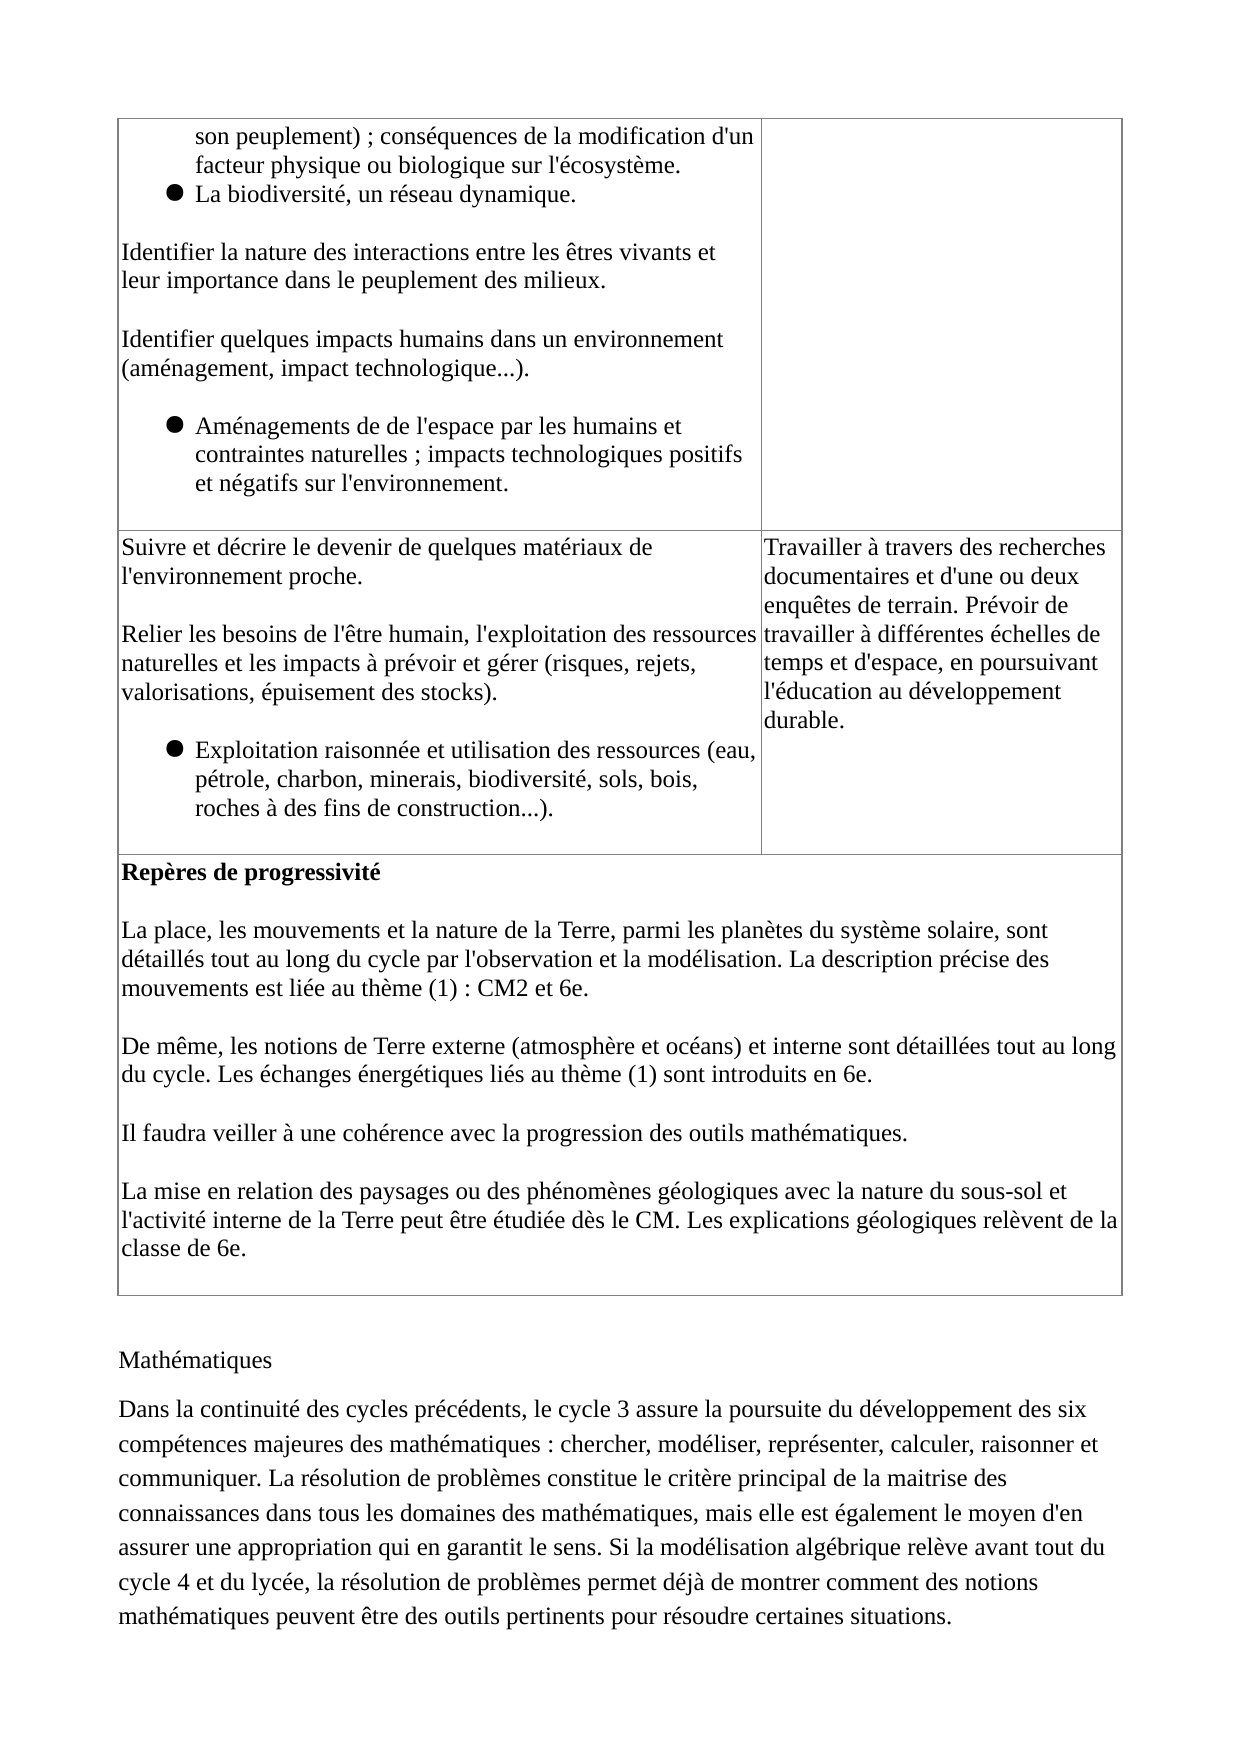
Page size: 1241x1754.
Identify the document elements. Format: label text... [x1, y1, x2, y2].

text Dans la continuité des cycles précédents, le cycle 3 assure la poursuite du développement des six compétences majeures des mathématiques : chercher, modéliser, représenter, calculer, raisonner et communiquer. La résolution de problèmes constitue le critère principal de la maitrise des connaissances dans tous les domaines des mathématiques, mais elle est également le moyen d'en assurer une appropriation qui en garantit le sens. Si la modélisation algébrique relève avant tout du cycle 4 et du lycée, la résolution de problèmes permet déjà de montrer comment des notions mathématiques peuvent être des outils pertinents pour résoudre certaines situations. [118, 1394, 1122, 1630]
text Mathématiques [118, 1345, 1122, 1374]
table_cell Travailler à travers des recherches documentaires et d'une ou deux enquêtes de terrain. Prévoir de travailler à différentes échelles de temps et d'espace, en poursuivant l'éducation au développement durable. [762, 531, 1121, 854]
table_cell Suivre et décrire le devenir de quelques matériaux de l'environnement proche. Relier les besoins de l'être humain, l'exploitation des ressources naturelles et les impacts à prévoir et gérer (risques, rejets, valorisations, épuisement des stocks). Exploitation raisonnée et utilisation des ressources (eau, pétrole, charbon, minerais, biodiversité, sols, bois, roches à des fins de construction...). [119, 531, 761, 854]
table_cell son peuplement) ; conséquences de la modification d'un facteur physique ou biologique sur l'écosystème. La biodiversité, un réseau dynamique. Identifier la nature des interactions entre les êtres vivants et leur importance dans le peuplement des milieux. Identifier quelques impacts humains dans un environnement (aménagement, impact technologique...). Aménagements de de l'espace par les humains et contraintes naturelles ; impacts technologiques positifs et négatifs sur l'environnement. [119, 119, 761, 529]
table_cell Repères de progressivité La place, les mouvements et la nature de la Terre, parmi les planètes du système solaire, sont détaillés tout au long du cycle par l'observation et la modélisation. La description précise des mouvements est liée au thème (1) : CM2 et 6e. De même, les notions de Terre externe (atmosphère et océans) et interne sont détaillées tout au long du cycle. Les échanges énergétiques liés au thème (1) sont introduits en 6e. Il faudra veiller à une cohérence avec la progression des outils mathématiques. La mise en relation des paysages ou des phénomènes géologiques avec la nature du sous-sol et l'activité interne de la Terre peut être étudiée dès le CM. Les explications géologiques relèvent de la classe de 6e. [119, 855, 1121, 1295]
table_cell [762, 119, 1121, 529]
